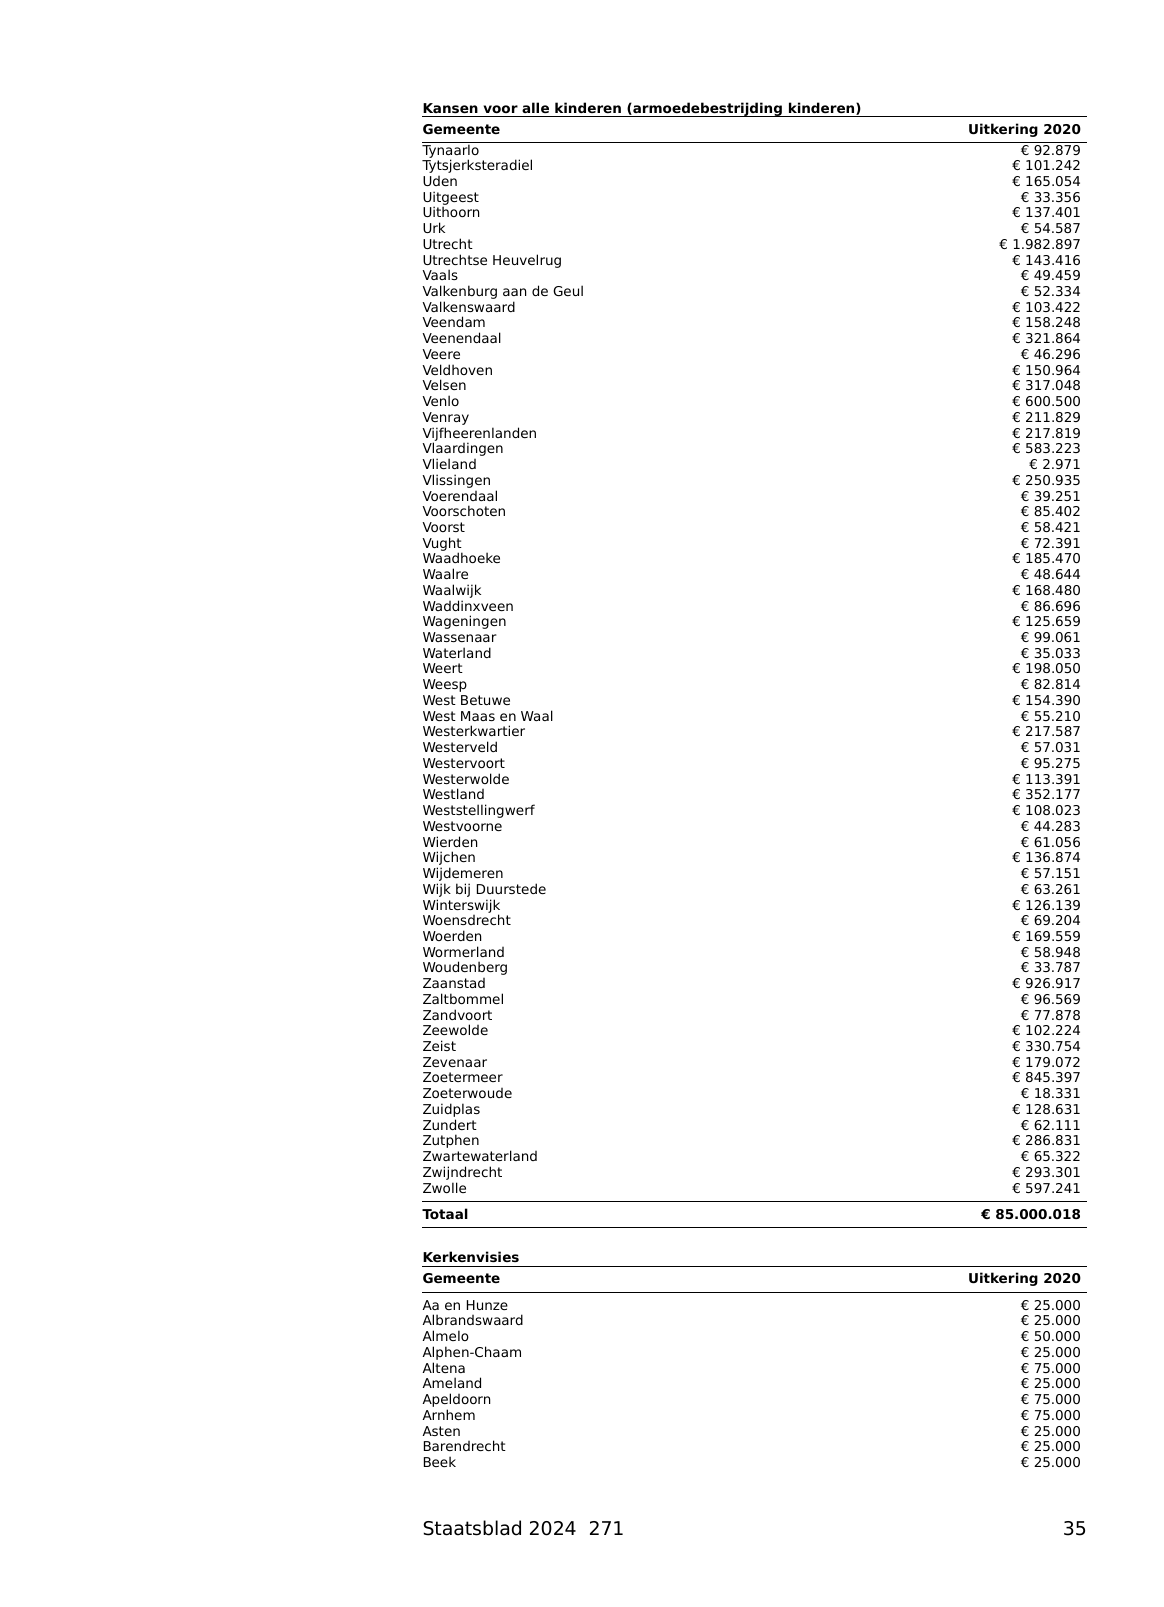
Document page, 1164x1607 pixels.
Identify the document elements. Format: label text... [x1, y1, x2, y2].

table_cell € 179.072 [754, 1055, 1087, 1070]
table_cell € 211.829 [754, 410, 1087, 425]
table_cell € 58.948 [754, 945, 1087, 960]
table_cell Waalre [422, 567, 754, 583]
table_cell € 108.023 [754, 803, 1087, 819]
table_cell Wijchen [422, 850, 754, 866]
table_cell Zeewolde [422, 1023, 754, 1039]
table_cell € 25.000 [754, 1423, 1087, 1439]
table_cell € 217.819 [754, 425, 1087, 441]
table_cell € 154.390 [754, 693, 1087, 708]
table_cell € 58.421 [754, 520, 1087, 536]
table_cell € 1.982.897 [754, 237, 1087, 252]
table_cell Ameland [422, 1376, 754, 1392]
table_cell € 168.480 [754, 583, 1087, 598]
table_cell Zevenaar [422, 1055, 754, 1070]
table_cell € 250.935 [754, 473, 1087, 488]
table_cell Barendrecht [422, 1439, 754, 1455]
table_cell € 55.210 [754, 709, 1087, 724]
table_cell Apeldoorn [422, 1392, 754, 1408]
table_cell € 101.242 [754, 158, 1087, 174]
table_cell € 54.587 [754, 221, 1087, 237]
table_cell € 317.048 [754, 378, 1087, 394]
table_cell € 926.917 [754, 976, 1087, 992]
table_cell € 352.177 [754, 787, 1087, 803]
table_cell Zwijndrecht [422, 1165, 754, 1180]
table_cell € 95.275 [754, 756, 1087, 771]
table_cell € 293.301 [754, 1165, 1087, 1180]
table_cell € 321.864 [754, 331, 1087, 347]
table_cell € 50.000 [754, 1329, 1087, 1345]
table_cell € 92.879 [754, 143, 1087, 158]
table_cell Utrecht [422, 237, 754, 252]
table_cell € 63.261 [754, 882, 1087, 897]
table_cell Weesp [422, 677, 754, 693]
table_cell Weststellingwerf [422, 803, 754, 819]
table_cell Wijk bij Duurstede [422, 882, 754, 897]
table_cell € 600.500 [754, 394, 1087, 410]
table_cell € 62.111 [754, 1118, 1087, 1133]
table_cell Veenendaal [422, 331, 754, 347]
table_cell € 39.251 [754, 488, 1087, 504]
table_cell € 286.831 [754, 1133, 1087, 1149]
table_cell € 25.000 [754, 1313, 1087, 1329]
table_cell € 44.283 [754, 819, 1087, 834]
table_cell € 86.696 [754, 599, 1087, 614]
table_cell Uitgeest [422, 190, 754, 205]
table_cell Zwartewaterland [422, 1149, 754, 1165]
table_cell West Betuwe [422, 693, 754, 708]
table_cell € 25.000 [754, 1455, 1087, 1471]
table_cell Altena [422, 1360, 754, 1376]
table_cell Arnhem [422, 1408, 754, 1423]
table_cell € 845.397 [754, 1070, 1087, 1086]
table_cell € 72.391 [754, 536, 1087, 551]
table_cell Zundert [422, 1118, 754, 1133]
table_cell € 25.000 [754, 1293, 1087, 1313]
table_cell Zwolle [422, 1180, 754, 1201]
table_cell Waterland [422, 646, 754, 661]
table_cell Tynaarlo [422, 143, 754, 158]
table_cell € 137.401 [754, 205, 1087, 221]
table_cell € 77.878 [754, 1008, 1087, 1023]
table_cell € 136.874 [754, 850, 1087, 866]
table_cell € 198.050 [754, 661, 1087, 677]
table_cell Valkenswaard [422, 300, 754, 315]
table_cell Beek [422, 1455, 754, 1471]
table_cell Aa en Hunze [422, 1293, 754, 1313]
table_cell Wageningen [422, 614, 754, 630]
table_cell Totaal [422, 1202, 754, 1227]
table_cell € 102.224 [754, 1023, 1087, 1039]
table_cell Westerkwartier [422, 724, 754, 740]
table_cell Woudenberg [422, 960, 754, 976]
table_cell Veldhoven [422, 363, 754, 378]
table_cell € 25.000 [754, 1439, 1087, 1455]
table_cell Venray [422, 410, 754, 425]
table_header Kansen voor alle kinderen (armoedebestrijding kinderen) [422, 100, 1087, 116]
table_cell Gemeente [422, 1267, 754, 1292]
table_header Kerkenvisies [422, 1250, 1087, 1266]
table_cell Gemeente [422, 117, 754, 142]
table_cell € 61.056 [754, 834, 1087, 850]
table_cell € 103.422 [754, 300, 1087, 315]
table_cell Winterswijk [422, 897, 754, 913]
table_cell Waadhoeke [422, 551, 754, 567]
table_cell € 75.000 [754, 1408, 1087, 1423]
table_cell € 18.331 [754, 1086, 1087, 1102]
table_cell Weert [422, 661, 754, 677]
table_cell Vijfheerenlanden [422, 425, 754, 441]
table_cell Vlaardingen [422, 441, 754, 457]
table_cell Voerendaal [422, 488, 754, 504]
table_cell € 128.631 [754, 1102, 1087, 1117]
table_cell € 35.033 [754, 646, 1087, 661]
table_cell Zaanstad [422, 976, 754, 992]
table_cell Zoeterwoude [422, 1086, 754, 1102]
table_cell € 52.334 [754, 284, 1087, 299]
table_cell € 85.402 [754, 504, 1087, 520]
table_cell Vught [422, 536, 754, 551]
table_cell Zutphen [422, 1133, 754, 1149]
table_cell € 82.814 [754, 677, 1087, 693]
table_cell Woensdrecht [422, 913, 754, 929]
table_cell € 583.223 [754, 441, 1087, 457]
table_cell Uitkering 2020 [754, 117, 1087, 142]
table_cell € 185.470 [754, 551, 1087, 567]
table_cell Asten [422, 1423, 754, 1439]
table_cell Uden [422, 174, 754, 189]
table_cell West Maas en Waal [422, 709, 754, 724]
table_cell Zaltbommel [422, 992, 754, 1007]
table_cell Velsen [422, 378, 754, 394]
table_cell € 75.000 [754, 1360, 1087, 1376]
table_cell Westvoorne [422, 819, 754, 834]
table_cell € 330.754 [754, 1039, 1087, 1054]
table_cell Zandvoort [422, 1008, 754, 1023]
table_cell Voorschoten [422, 504, 754, 520]
table_cell € 2.971 [754, 457, 1087, 473]
table_cell Almelo [422, 1329, 754, 1345]
table_cell € 125.659 [754, 614, 1087, 630]
table_cell € 169.559 [754, 929, 1087, 944]
table_cell Utrechtse Heuvelrug [422, 253, 754, 268]
table_cell € 57.031 [754, 740, 1087, 756]
table_cell Vlissingen [422, 473, 754, 488]
table_cell Uithoorn [422, 205, 754, 221]
table_cell € 46.296 [754, 347, 1087, 362]
table_cell Veendam [422, 315, 754, 331]
table_cell Westerveld [422, 740, 754, 756]
table_cell Waddinxveen [422, 599, 754, 614]
table_cell € 165.054 [754, 174, 1087, 189]
table_cell Zuidplas [422, 1102, 754, 1117]
table_cell € 113.391 [754, 771, 1087, 787]
table_cell € 158.248 [754, 315, 1087, 331]
table_cell Westervoort [422, 756, 754, 771]
table_cell € 150.964 [754, 363, 1087, 378]
table_cell € 49.459 [754, 268, 1087, 284]
table_cell Tytsjerksteradiel [422, 158, 754, 174]
table_cell Uitkering 2020 [754, 1267, 1087, 1292]
table_cell Wijdemeren [422, 866, 754, 882]
table_cell € 33.356 [754, 190, 1087, 205]
table_cell Zoetermeer [422, 1070, 754, 1086]
table_cell Westland [422, 787, 754, 803]
table_cell Vaals [422, 268, 754, 284]
table_cell Urk [422, 221, 754, 237]
table_cell Albrandswaard [422, 1313, 754, 1329]
table_cell € 143.416 [754, 253, 1087, 268]
table_cell Valkenburg aan de Geul [422, 284, 754, 299]
table_cell € 99.061 [754, 630, 1087, 646]
table_cell Wierden [422, 834, 754, 850]
table_cell € 33.787 [754, 960, 1087, 976]
table_cell Zeist [422, 1039, 754, 1054]
table_cell Westerwolde [422, 771, 754, 787]
table_cell € 75.000 [754, 1392, 1087, 1408]
table_cell Waalwijk [422, 583, 754, 598]
table_cell € 48.644 [754, 567, 1087, 583]
table_cell € 25.000 [754, 1345, 1087, 1360]
table_cell € 597.241 [754, 1180, 1087, 1201]
table_cell Voorst [422, 520, 754, 536]
table_cell € 85.000.018 [754, 1202, 1087, 1227]
table_cell € 217.587 [754, 724, 1087, 740]
table_cell Alphen-Chaam [422, 1345, 754, 1360]
table_cell € 25.000 [754, 1376, 1087, 1392]
table_cell Wormerland [422, 945, 754, 960]
table_cell € 57.151 [754, 866, 1087, 882]
table_cell Woerden [422, 929, 754, 944]
table_cell Vlieland [422, 457, 754, 473]
table_cell € 126.139 [754, 897, 1087, 913]
table_cell Venlo [422, 394, 754, 410]
table_cell Wassenaar [422, 630, 754, 646]
table_cell € 65.322 [754, 1149, 1087, 1165]
table_cell € 69.204 [754, 913, 1087, 929]
table_cell Veere [422, 347, 754, 362]
table_cell € 96.569 [754, 992, 1087, 1007]
